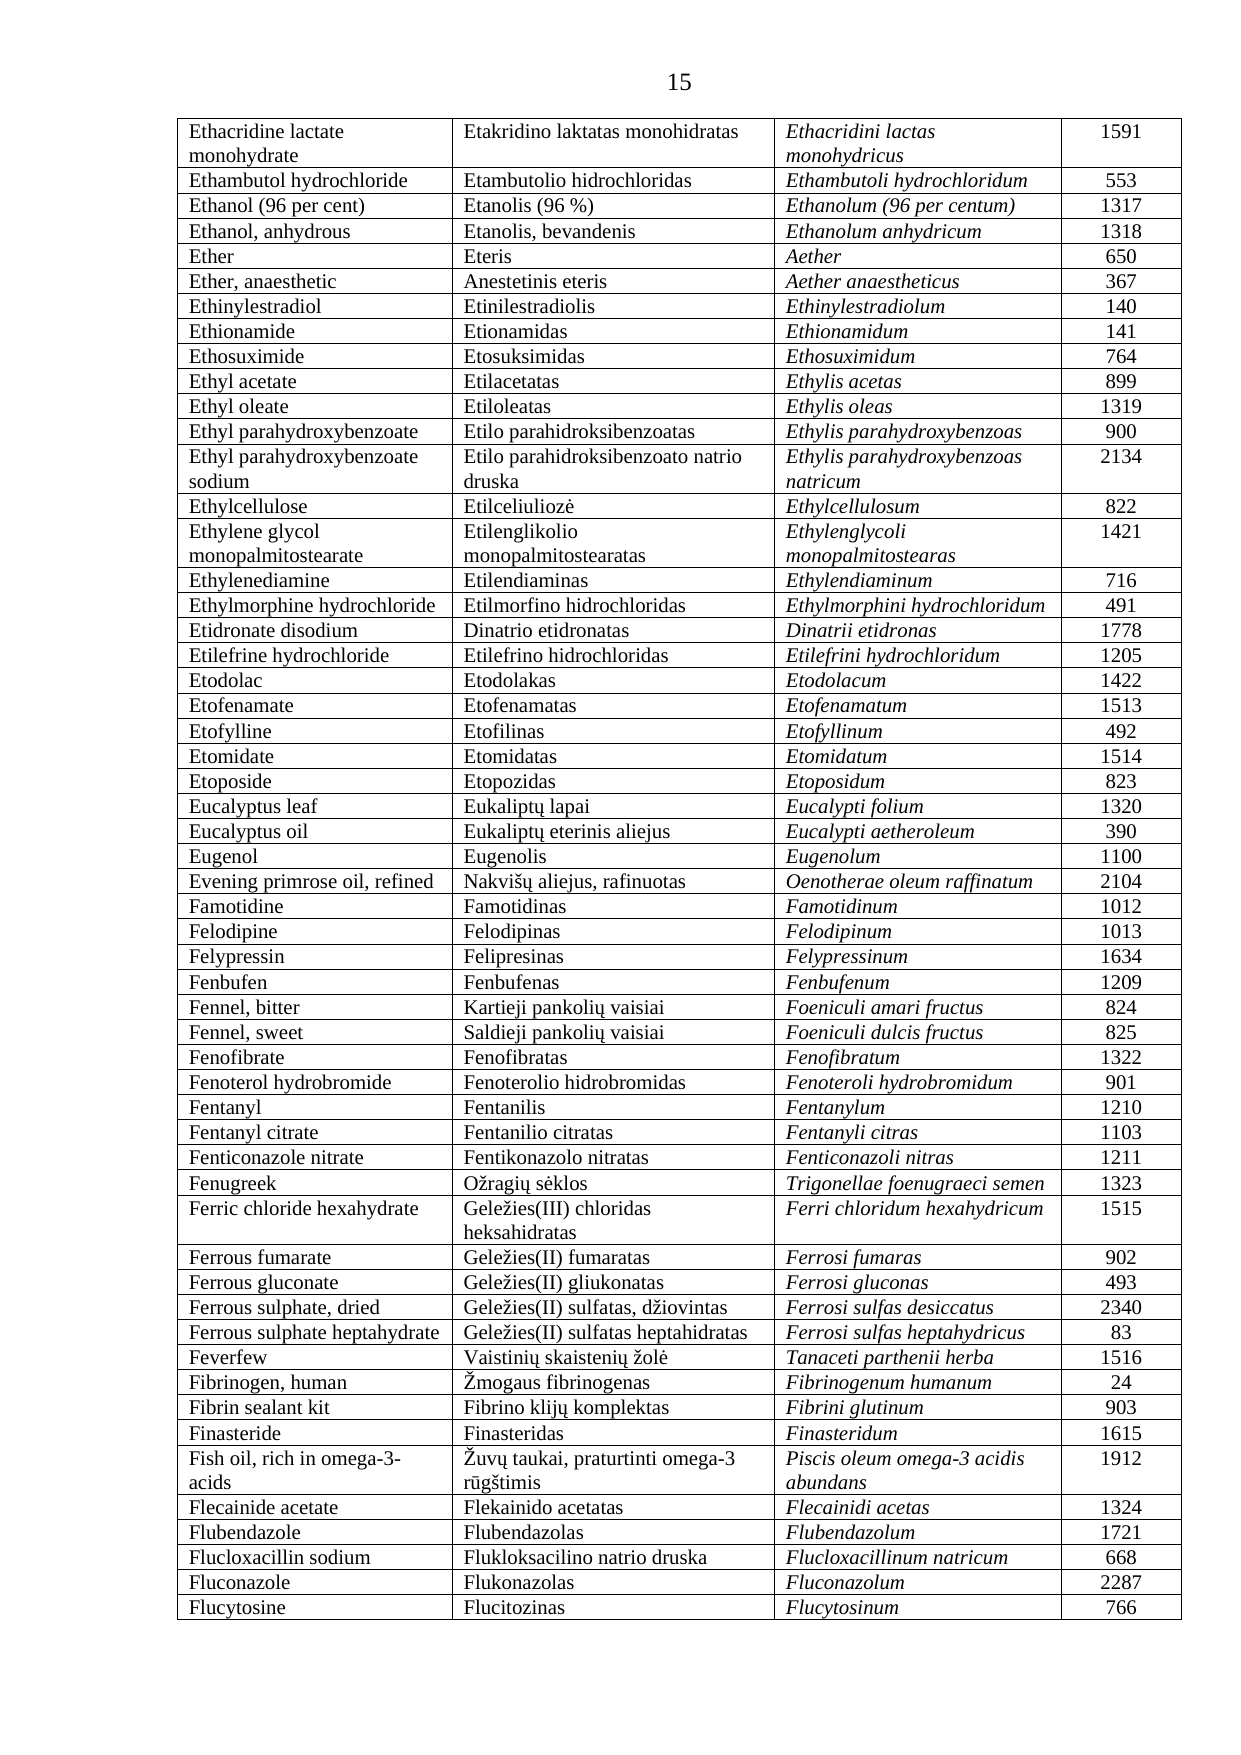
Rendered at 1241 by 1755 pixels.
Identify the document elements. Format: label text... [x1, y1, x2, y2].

table_cell Geležies(II) gliukonatas [453, 1270, 774, 1294]
table_cell 902 [1062, 1245, 1181, 1269]
table_cell 2134 [1062, 445, 1181, 493]
table_cell 1209 [1062, 970, 1181, 994]
table_cell Eucalyptus oil [178, 819, 452, 843]
table_cell 390 [1062, 819, 1181, 843]
table_cell Ethacridini lactas monohydricus [775, 119, 1061, 167]
table_cell Finasteridum [775, 1420, 1061, 1444]
table_cell Foeniculi dulcis fructus [775, 1020, 1061, 1044]
table_cell 24 [1062, 1370, 1181, 1394]
table_cell 2287 [1062, 1570, 1181, 1594]
table_cell Fish oil, rich in omega-3-acids [178, 1446, 452, 1494]
table_cell 650 [1062, 244, 1181, 268]
table_cell Etofylline [178, 719, 452, 743]
table_cell Fenticonazoli nitras [775, 1145, 1061, 1169]
table_cell Etilmorfino hidrochloridas [453, 593, 774, 617]
table_cell Fenbufenum [775, 970, 1061, 994]
table_cell Felypressin [178, 945, 452, 968]
table_cell Etilefrino hidrochloridas [453, 643, 774, 667]
table_cell Eteris [453, 244, 774, 268]
table_cell 1912 [1062, 1446, 1181, 1494]
table_cell Etilefrini hydrochloridum [775, 643, 1061, 667]
table_cell Ethyl parahydroxybenzoate [178, 419, 452, 443]
table_cell Etilendiaminas [453, 568, 774, 592]
table_cell Fluconazolum [775, 1570, 1061, 1594]
table_cell Fenbufenas [453, 970, 774, 994]
table_cell 825 [1062, 1020, 1181, 1044]
table_cell Etilo parahidroksibenzoato natrio druska [453, 445, 774, 493]
table_cell 716 [1062, 568, 1181, 592]
table_cell Flucitozinas [453, 1595, 774, 1619]
table_cell 1211 [1062, 1145, 1181, 1169]
table_cell Etionamidas [453, 319, 774, 343]
table_cell Flukonazolas [453, 1570, 774, 1594]
table_cell Fentanylum [775, 1095, 1061, 1119]
table_cell Felodipine [178, 919, 452, 943]
table_cell 1013 [1062, 919, 1181, 943]
table_cell Etofenamatum [775, 694, 1061, 717]
table_cell Fibrinogenum humanum [775, 1370, 1061, 1394]
table_cell 1103 [1062, 1120, 1181, 1144]
table_cell Fenofibratas [453, 1045, 774, 1069]
table_cell Flecainidi acetas [775, 1495, 1061, 1519]
table_cell Fenofibratum [775, 1045, 1061, 1069]
table_cell Etomidate [178, 744, 452, 768]
table_cell 2104 [1062, 869, 1181, 893]
table_cell 1210 [1062, 1095, 1181, 1119]
table_cell Etomidatas [453, 744, 774, 768]
table_cell Fentanyl citrate [178, 1120, 452, 1144]
table_cell Aether anaestheticus [775, 269, 1061, 293]
table_cell Famotidinas [453, 894, 774, 918]
table_cell Flukloksacilino natrio druska [453, 1545, 774, 1569]
table_cell Finasteride [178, 1420, 452, 1444]
table_cell Etilacetatas [453, 369, 774, 393]
table_cell 1515 [1062, 1196, 1181, 1244]
table_cell 367 [1062, 269, 1181, 293]
table_cell Eugenolum [775, 844, 1061, 868]
table_cell Ferrous sulphate, dried [178, 1295, 452, 1319]
table_cell Ferrosi fumaras [775, 1245, 1061, 1269]
table_cell Fibrin sealant kit [178, 1395, 452, 1419]
table_cell Ethylendiaminum [775, 568, 1061, 592]
table_cell Ethionamide [178, 319, 452, 343]
table_cell Ethylis parahydroxybenzoas natricum [775, 445, 1061, 493]
table_cell Eucalypti aetheroleum [775, 819, 1061, 843]
table_cell Ferrosi gluconas [775, 1270, 1061, 1294]
table_cell 899 [1062, 369, 1181, 393]
table_cell 1634 [1062, 945, 1181, 968]
table_cell Aether [775, 244, 1061, 268]
table_cell Ethylmorphine hydrochloride [178, 593, 452, 617]
table_cell Dinatrio etidronatas [453, 618, 774, 642]
table_cell Ferrosi sulfas heptahydricus [775, 1320, 1061, 1344]
table_cell Etilo parahidroksibenzoatas [453, 419, 774, 443]
table_cell Fennel, bitter [178, 995, 452, 1019]
table_cell 1721 [1062, 1520, 1181, 1544]
table_cell Etofenamate [178, 694, 452, 717]
table_cell Flubendazolas [453, 1520, 774, 1544]
table_cell Oenotherae oleum raffinatum [775, 869, 1061, 893]
table_cell Etiloleatas [453, 394, 774, 418]
table_cell Ethanolum anhydricum [775, 219, 1061, 243]
table_cell Ferrous fumarate [178, 1245, 452, 1269]
table_cell Fibrinogen, human [178, 1370, 452, 1394]
table_cell Ethanol, anhydrous [178, 219, 452, 243]
table_cell 824 [1062, 995, 1181, 1019]
table_cell 492 [1062, 719, 1181, 743]
table_cell Ožragių sėklos [453, 1170, 774, 1194]
table_cell Ethylcellulosum [775, 494, 1061, 518]
table_cell Etakridino laktatas monohidratas [453, 119, 774, 167]
table_cell Fentikonazolo nitratas [453, 1145, 774, 1169]
table_cell Ferrous gluconate [178, 1270, 452, 1294]
table_cell Geležies(III) chloridas heksahidratas [453, 1196, 774, 1244]
table_cell Ether, anaesthetic [178, 269, 452, 293]
table_cell Felodipinas [453, 919, 774, 943]
table_cell Geležies(II) fumaratas [453, 1245, 774, 1269]
table_cell 1322 [1062, 1045, 1181, 1069]
table_cell Ether [178, 244, 452, 268]
table_cell Evening primrose oil, refined [178, 869, 452, 893]
table_cell Ethinylestradiolum [775, 294, 1061, 318]
table_cell 823 [1062, 769, 1181, 793]
table_cell Etodolakas [453, 668, 774, 692]
table_cell Etofilinas [453, 719, 774, 743]
table_cell Flucytosinum [775, 1595, 1061, 1619]
table_cell Etilefrine hydrochloride [178, 643, 452, 667]
table_cell 493 [1062, 1270, 1181, 1294]
table_cell 141 [1062, 319, 1181, 343]
table_cell Etosuksimidas [453, 344, 774, 368]
table_cell Eugenolis [453, 844, 774, 868]
table_cell Geležies(II) sulfatas, džiovintas [453, 1295, 774, 1319]
table_cell Fentanyli citras [775, 1120, 1061, 1144]
table_cell 1323 [1062, 1170, 1181, 1194]
table_cell Etoposide [178, 769, 452, 793]
table_cell Etilceliuliozė [453, 494, 774, 518]
table_cell 766 [1062, 1595, 1181, 1619]
table_cell Ethylenediamine [178, 568, 452, 592]
table_cell Eucalyptus leaf [178, 794, 452, 818]
table_cell 1012 [1062, 894, 1181, 918]
table_cell Etodolac [178, 668, 452, 692]
table_cell Famotidinum [775, 894, 1061, 918]
table_cell Famotidine [178, 894, 452, 918]
table_cell Ethylis acetas [775, 369, 1061, 393]
table_cell Ferrous sulphate heptahydrate [178, 1320, 452, 1344]
table_cell Fennel, sweet [178, 1020, 452, 1044]
table_cell Etofyllinum [775, 719, 1061, 743]
table_cell Flucytosine [178, 1595, 452, 1619]
table_cell Etomidatum [775, 744, 1061, 768]
table_cell Etofenamatas [453, 694, 774, 717]
table_cell Ethosuximidum [775, 344, 1061, 368]
table_cell Dinatrii etidronas [775, 618, 1061, 642]
table_cell Ethylis parahydroxybenzoas [775, 419, 1061, 443]
table_cell Ethosuximide [178, 344, 452, 368]
table_cell Ferric chloride hexahydrate [178, 1196, 452, 1244]
table_cell Ethinylestradiol [178, 294, 452, 318]
table_cell Felypressinum [775, 945, 1061, 968]
table_cell 900 [1062, 419, 1181, 443]
table_cell 1514 [1062, 744, 1181, 768]
table_cell Anestetinis eteris [453, 269, 774, 293]
table_cell 140 [1062, 294, 1181, 318]
table_cell Ferri chloridum hexahydricum [775, 1196, 1061, 1244]
table_cell Fenoterol hydrobromide [178, 1070, 452, 1094]
table_cell 1615 [1062, 1420, 1181, 1444]
table_cell Ethambutol hydrochloride [178, 168, 452, 192]
table_cell Etanolis (96 %) [453, 194, 774, 217]
table_cell 668 [1062, 1545, 1181, 1569]
table_cell Ethylene glycol monopalmitostearate [178, 519, 452, 567]
table_cell Ethambutoli hydrochloridum [775, 168, 1061, 192]
table_cell Etanolis, bevandenis [453, 219, 774, 243]
table_cell Ethyl oleate [178, 394, 452, 418]
table_cell Fibrino klijų komplektas [453, 1395, 774, 1419]
table_cell Ethanol (96 per cent) [178, 194, 452, 217]
table_cell Etidronate disodium [178, 618, 452, 642]
table_cell Fenoterolio hidrobromidas [453, 1070, 774, 1094]
table_cell Ethylcellulose [178, 494, 452, 518]
table_cell 2340 [1062, 1295, 1181, 1319]
table_cell Ethylis oleas [775, 394, 1061, 418]
table_cell 1422 [1062, 668, 1181, 692]
table_cell Etopozidas [453, 769, 774, 793]
table_cell 1205 [1062, 643, 1181, 667]
table_cell Trigonellae foenugraeci semen [775, 1170, 1061, 1194]
table_cell Etoposidum [775, 769, 1061, 793]
table_cell Flucloxacillinum natricum [775, 1545, 1061, 1569]
table_cell 764 [1062, 344, 1181, 368]
table_cell Fenoteroli hydrobromidum [775, 1070, 1061, 1094]
table_cell Piscis oleum omega-3 acidis abundans [775, 1446, 1061, 1494]
table_cell Eukaliptų lapai [453, 794, 774, 818]
table_cell Fentanyl [178, 1095, 452, 1119]
table_cell 553 [1062, 168, 1181, 192]
table_cell Flecainide acetate [178, 1495, 452, 1519]
table_cell Fenofibrate [178, 1045, 452, 1069]
table_cell Fentanilis [453, 1095, 774, 1119]
table_cell Vaistinių skaistenių žolė [453, 1345, 774, 1369]
table_cell Etodolacum [775, 668, 1061, 692]
table_cell Žuvų taukai, praturtinti omega-3 rūgštimis [453, 1446, 774, 1494]
table_cell Eugenol [178, 844, 452, 868]
table_cell Ethyl parahydroxybenzoate sodium [178, 445, 452, 493]
table_cell Fenticonazole nitrate [178, 1145, 452, 1169]
table_cell Etinilestradiolis [453, 294, 774, 318]
table_cell Nakvišų aliejus, rafinuotas [453, 869, 774, 893]
table_cell Ethylenglycoli monopalmitostearas [775, 519, 1061, 567]
table_cell 1591 [1062, 119, 1181, 167]
table_cell 83 [1062, 1320, 1181, 1344]
table_cell Ethanolum (96 per centum) [775, 194, 1061, 217]
table_cell 1320 [1062, 794, 1181, 818]
table_cell 1324 [1062, 1495, 1181, 1519]
table_cell Felipresinas [453, 945, 774, 968]
table_cell 1516 [1062, 1345, 1181, 1369]
table_cell Saldieji pankolių vaisiai [453, 1020, 774, 1044]
table_cell 1100 [1062, 844, 1181, 868]
table_cell Flekainido acetatas [453, 1495, 774, 1519]
table_cell Ethionamidum [775, 319, 1061, 343]
table_cell Etilenglikolio monopalmitostearatas [453, 519, 774, 567]
table_cell 1513 [1062, 694, 1181, 717]
table_cell Felodipinum [775, 919, 1061, 943]
table_cell Fluconazole [178, 1570, 452, 1594]
table_cell Etambutolio hidrochloridas [453, 168, 774, 192]
table_cell Fenbufen [178, 970, 452, 994]
table_cell 491 [1062, 593, 1181, 617]
table_cell 1318 [1062, 219, 1181, 243]
table_cell 1317 [1062, 194, 1181, 217]
table_cell Flucloxacillin sodium [178, 1545, 452, 1569]
table_cell Tanaceti parthenii herba [775, 1345, 1061, 1369]
table_cell Eukaliptų eterinis aliejus [453, 819, 774, 843]
table_cell Flubendazole [178, 1520, 452, 1544]
table_cell Eucalypti folium [775, 794, 1061, 818]
table_cell Fibrini glutinum [775, 1395, 1061, 1419]
table_cell Fenugreek [178, 1170, 452, 1194]
table_cell Foeniculi amari fructus [775, 995, 1061, 1019]
table_cell 901 [1062, 1070, 1181, 1094]
table_cell Fentanilio citratas [453, 1120, 774, 1144]
table_cell 1421 [1062, 519, 1181, 567]
table_cell Flubendazolum [775, 1520, 1061, 1544]
table_cell Geležies(II) sulfatas heptahidratas [453, 1320, 774, 1344]
table_cell Žmogaus fibrinogenas [453, 1370, 774, 1394]
table_cell 1319 [1062, 394, 1181, 418]
table_cell 1778 [1062, 618, 1181, 642]
table_cell Ethylmorphini hydrochloridum [775, 593, 1061, 617]
table_cell Ethyl acetate [178, 369, 452, 393]
table_cell 822 [1062, 494, 1181, 518]
table_cell Ferrosi sulfas desiccatus [775, 1295, 1061, 1319]
table_cell Ethacridine lactate monohydrate [178, 119, 452, 167]
table_cell Kartieji pankolių vaisiai [453, 995, 774, 1019]
table_cell 903 [1062, 1395, 1181, 1419]
table_cell Finasteridas [453, 1420, 774, 1444]
table_cell Feverfew [178, 1345, 452, 1369]
